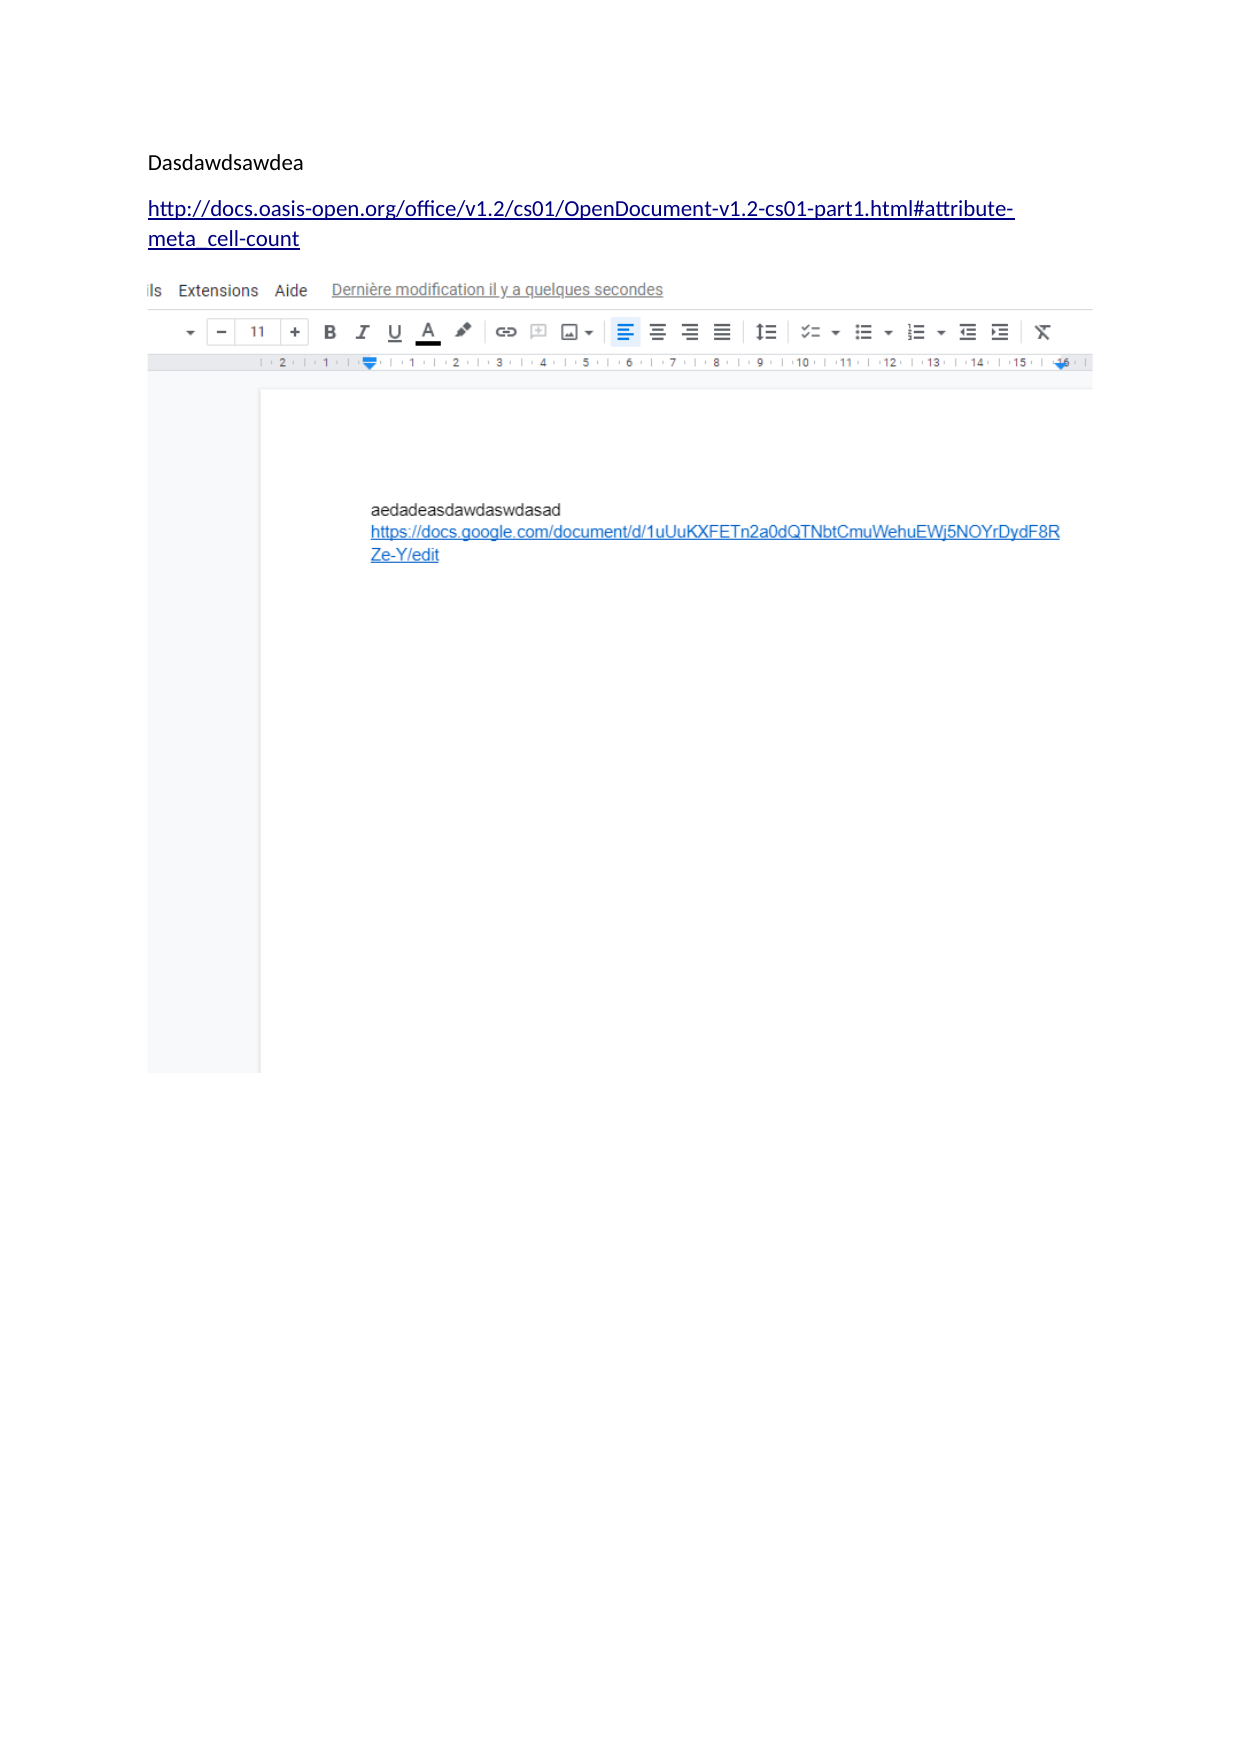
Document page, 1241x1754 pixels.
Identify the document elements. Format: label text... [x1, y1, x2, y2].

text Dasdawdsawdea [148, 148, 1093, 176]
text http://docs.oasis-open.org/office/v1.2/cs01/OpenDocument-v1.2-cs01-part1.html#attribute-meta_cell-count [148, 194, 1093, 252]
